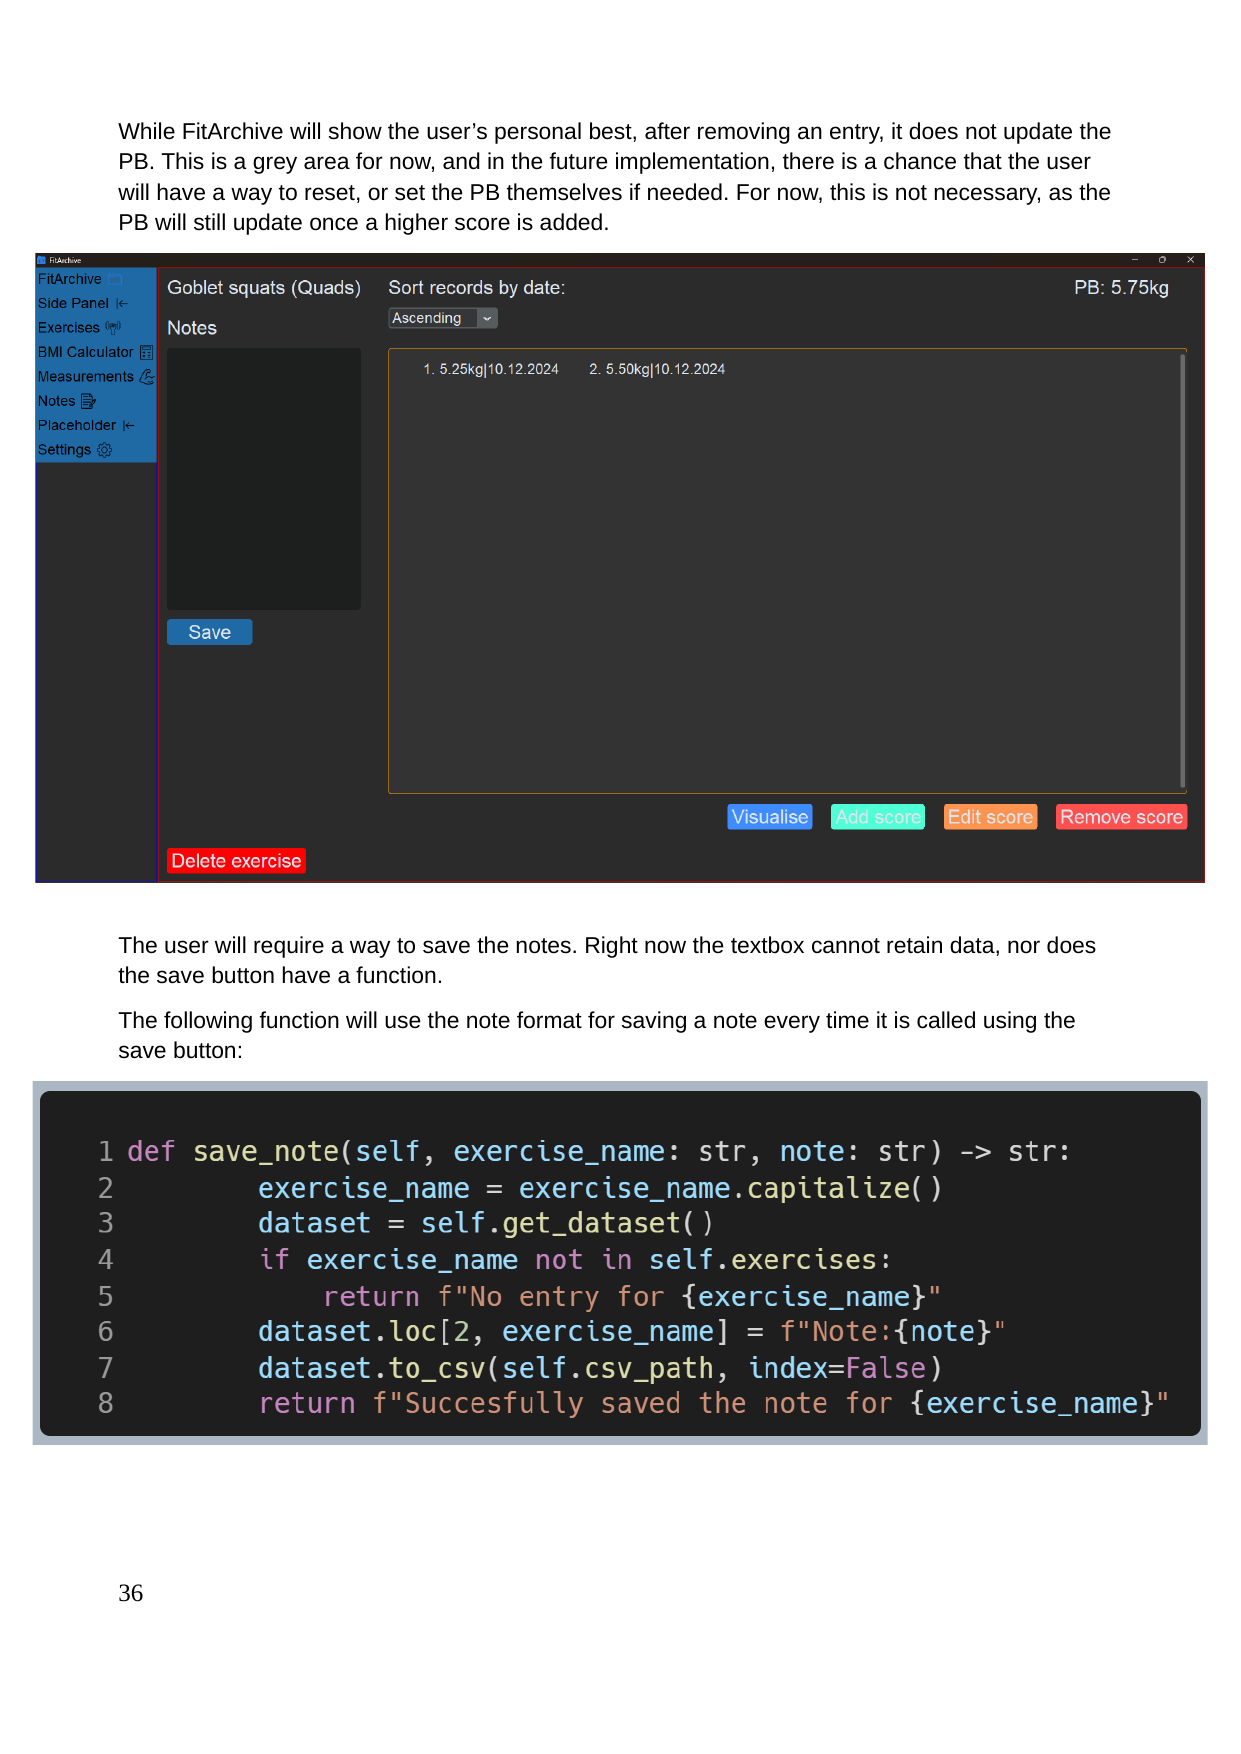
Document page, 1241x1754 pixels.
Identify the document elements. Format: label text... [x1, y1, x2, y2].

picture [35, 253, 1205, 883]
picture [32, 1081, 1208, 1445]
text The following function will use the note format for saving a note every time it is called using the save button: [118, 1007, 1122, 1063]
text The user will require a way to save the notes. Right now the textbox cannot retain data, nor does the save button have a function. [118, 932, 1122, 988]
text While FitArchive will show the user’s personal best, after removing an entry, it does not update the PB. This is a grey area for now, and in the future implementation, there is a chance that the user will have a way to reset, or set the PB themselves if needed. For now, this is not necessary, as the PB will still update once a higher score is added. [118, 118, 1122, 235]
